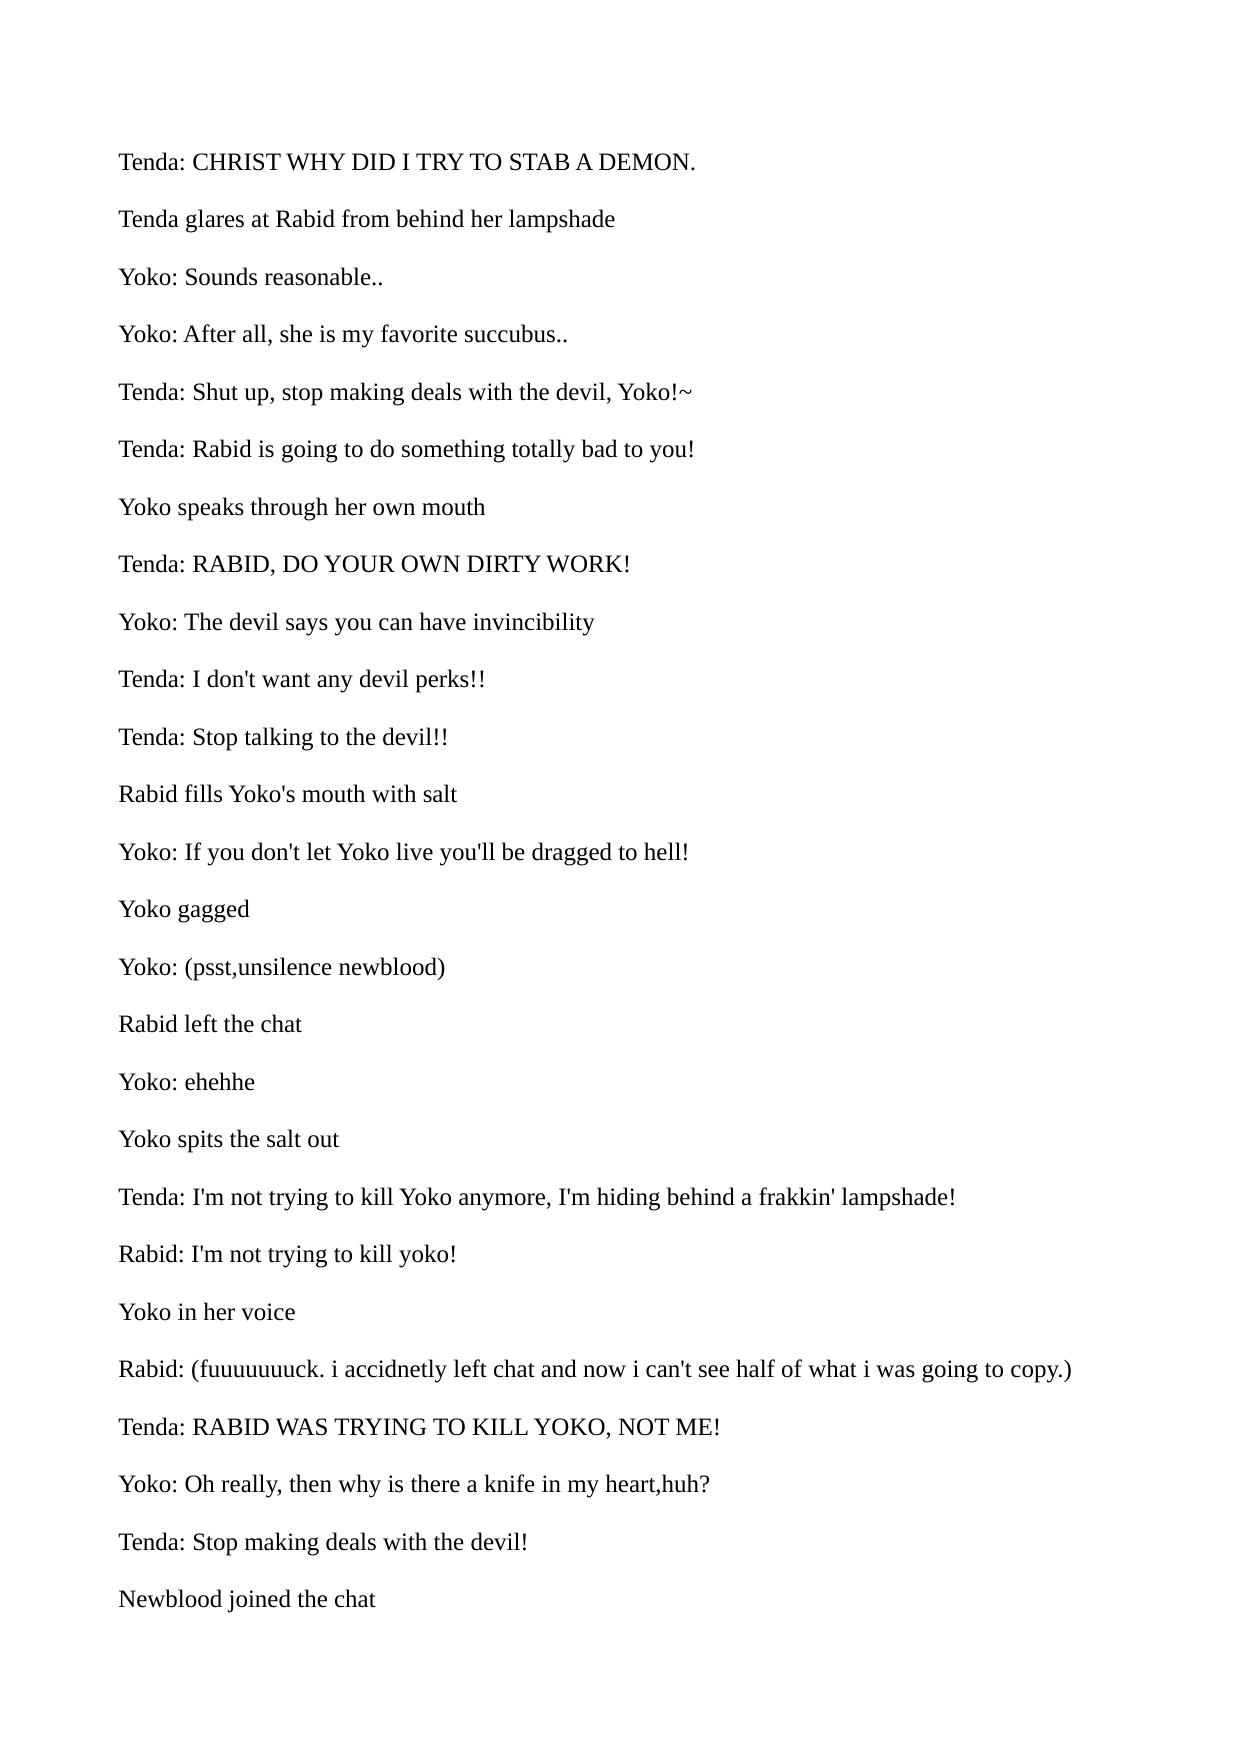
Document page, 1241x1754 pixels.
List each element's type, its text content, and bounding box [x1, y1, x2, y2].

text Yoko gagged [118, 894, 1122, 923]
text Tenda: CHRIST WHY DID I TRY TO STAB A DEMON. [118, 147, 1122, 176]
text Yoko in her voice [118, 1297, 1122, 1326]
text Yoko: Sounds reasonable.. [118, 262, 1122, 291]
text Yoko speaks through her own mouth [118, 492, 1122, 521]
text Tenda: I'm not trying to kill Yoko anymore, I'm hiding behind a frakkin' lampshade! [118, 1182, 1122, 1211]
text Yoko: Oh really, then why is there a knife in my heart,huh? [118, 1469, 1122, 1498]
text Yoko: ehehhe [118, 1067, 1122, 1096]
text Yoko: If you don't let Yoko live you'll be dragged to hell! [118, 837, 1122, 866]
text Rabid left the chat [118, 1009, 1122, 1038]
text Rabid: I'm not trying to kill yoko! [118, 1239, 1122, 1268]
text Tenda glares at Rabid from behind her lampshade [118, 204, 1122, 233]
text Tenda: Shut up, stop making deals with the devil, Yoko!~ [118, 377, 1122, 406]
text Tenda: RABID WAS TRYING TO KILL YOKO, NOT ME! [118, 1412, 1122, 1441]
text Rabid: (fuuuuuuuck. i accidnetly left chat and now i can't see half of what i was going to copy.) [118, 1354, 1122, 1383]
text Newblood joined the chat [118, 1584, 1122, 1613]
text Yoko spits the salt out [118, 1124, 1122, 1153]
text Yoko: (psst,unsilence newblood) [118, 952, 1122, 981]
text Tenda: Stop talking to the devil!! [118, 722, 1122, 751]
text Rabid fills Yoko's mouth with salt [118, 779, 1122, 808]
text Tenda: RABID, DO YOUR OWN DIRTY WORK! [118, 549, 1122, 578]
text Yoko: After all, she is my favorite succubus.. [118, 319, 1122, 348]
text Tenda: I don't want any devil perks!! [118, 664, 1122, 693]
text Tenda: Rabid is going to do something totally bad to you! [118, 434, 1122, 463]
text Yoko: The devil says you can have invincibility [118, 607, 1122, 636]
text Tenda: Stop making deals with the devil! [118, 1527, 1122, 1556]
